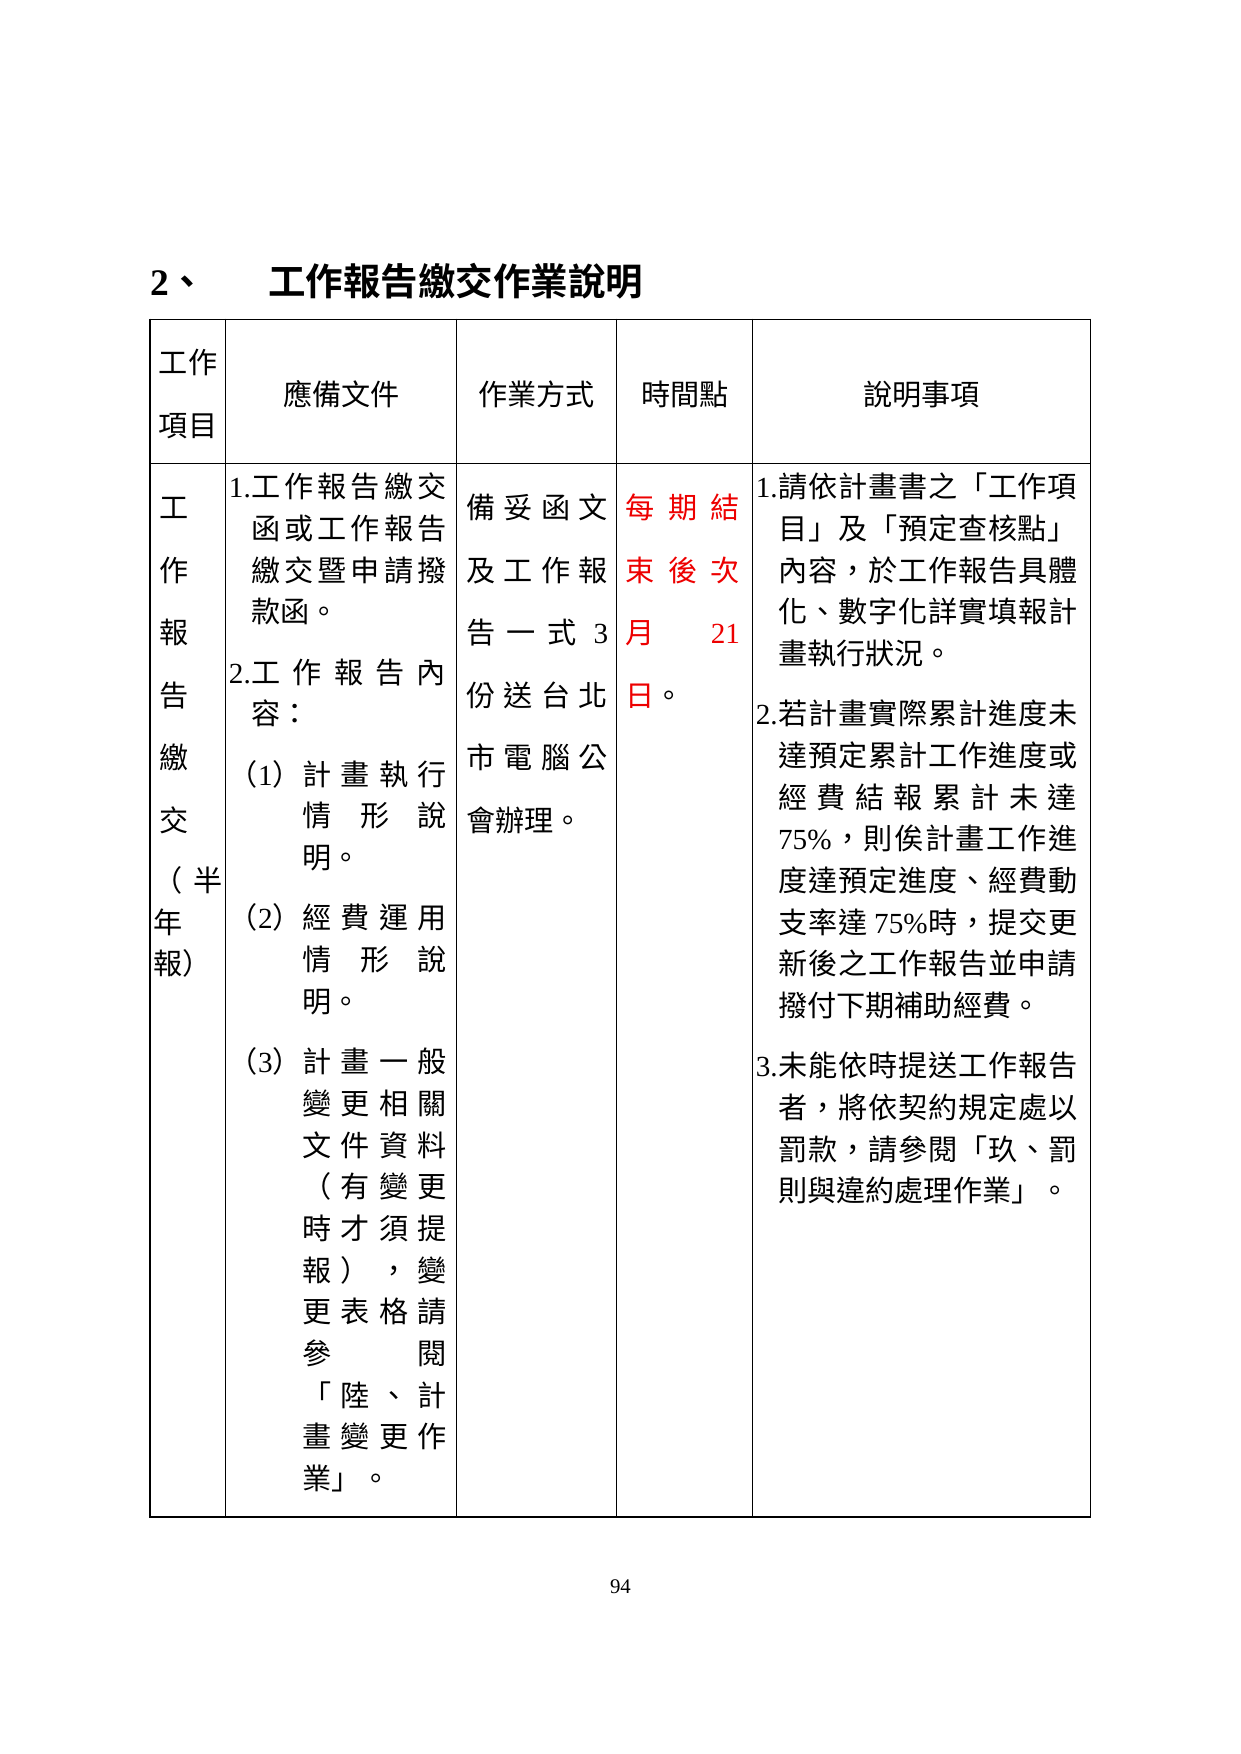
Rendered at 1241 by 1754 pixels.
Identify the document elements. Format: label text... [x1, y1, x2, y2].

table_cell 請依計畫書之「工作項目」及「預定查核點」內容，於工作報告具體化、數字化詳實填報計畫執行狀況。 若計畫實際累計進度未達預定累計工作進度或經費結報累計未達75%，則俟計畫工作進度達預定進度、經費動支率達75%時，提交更新後之工作報告並申請撥付下期補助經費。 未能依時提送工作報告者，將依契約規定處以罰款，請參閱「玖、罰則與違約處理作業」。 [753, 464, 1090, 1516]
table_header 時間點 [617, 320, 752, 463]
table_cell 工作報告繳交 （半年報） [151, 464, 225, 1516]
subtitle 工作報告繳交作業說明 [150, 237, 1090, 300]
table_cell 每期結束後次月21日。 [617, 464, 752, 1516]
table_header 作業方式 [457, 320, 616, 463]
table_header 工作項目 [151, 320, 225, 463]
table_cell 備妥函文及工作報告一式3份送台北市電腦公會辦理。 [457, 464, 616, 1516]
table_header 應備文件 [226, 320, 456, 463]
table_cell 工作報告繳交函或工作報告繳交暨申請撥款函。 工作報告內容： 計畫執行情形說明。 經費運用情形說明。 計畫一般變更相關文件資料（有變更時才須提報），變更表格請參閱「陸、計畫變更作業」。 [226, 464, 456, 1516]
table_header 說明事項 [753, 320, 1090, 463]
